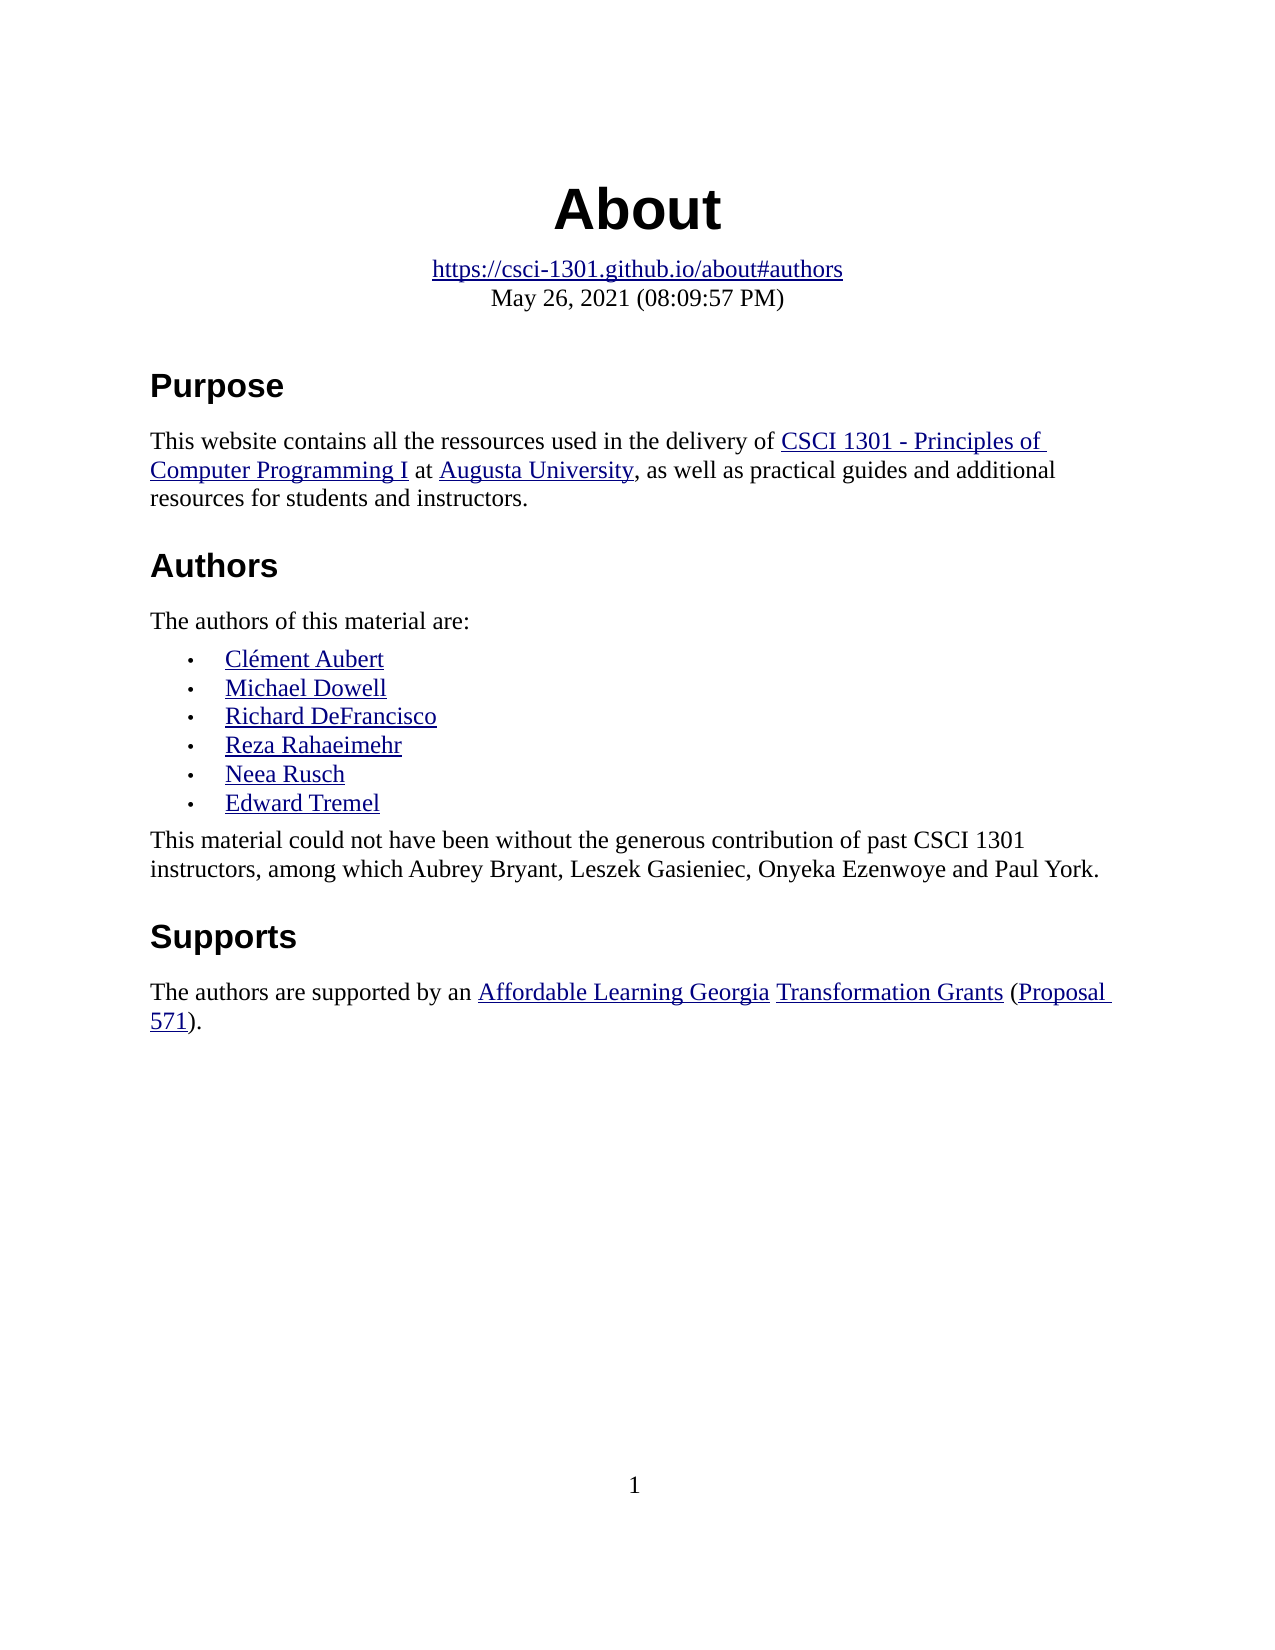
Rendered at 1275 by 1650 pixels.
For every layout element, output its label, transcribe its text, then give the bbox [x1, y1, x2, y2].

subtitle Authors [150, 546, 1125, 585]
list Reza Rahaeimehr [187, 730, 1125, 759]
list Neea Rusch [187, 759, 1125, 788]
title About [150, 175, 1125, 242]
text https://csci-1301.github.io/about#authors [150, 254, 1125, 283]
subtitle Supports [150, 917, 1125, 956]
text May 26, 2021 (08:09:57 PM) [150, 283, 1125, 312]
subtitle Purpose [150, 366, 1125, 404]
text The authors are supported by an Affordable Learning Georgia Transformation Grants (Proposal 571). [150, 977, 1125, 1034]
list Richard DeFrancisco [187, 701, 1125, 730]
list Edward Tremel [187, 788, 1125, 816]
text This website contains all the ressources used in the delivery of CSCI 1301 - Principles of Computer Programming I at Augusta University, as well as practical guides and additional resources for students and instructors. [150, 426, 1125, 512]
list Clément Aubert [187, 644, 1125, 673]
list Michael Dowell [187, 673, 1125, 701]
text This material could not have been without the generous contribution of past CSCI 1301 instructors, among which Aubrey Bryant, Leszek Gasieniec, Onyeka Ezenwoye and Paul York. [150, 825, 1125, 883]
text The authors of this material are: [150, 606, 1125, 635]
